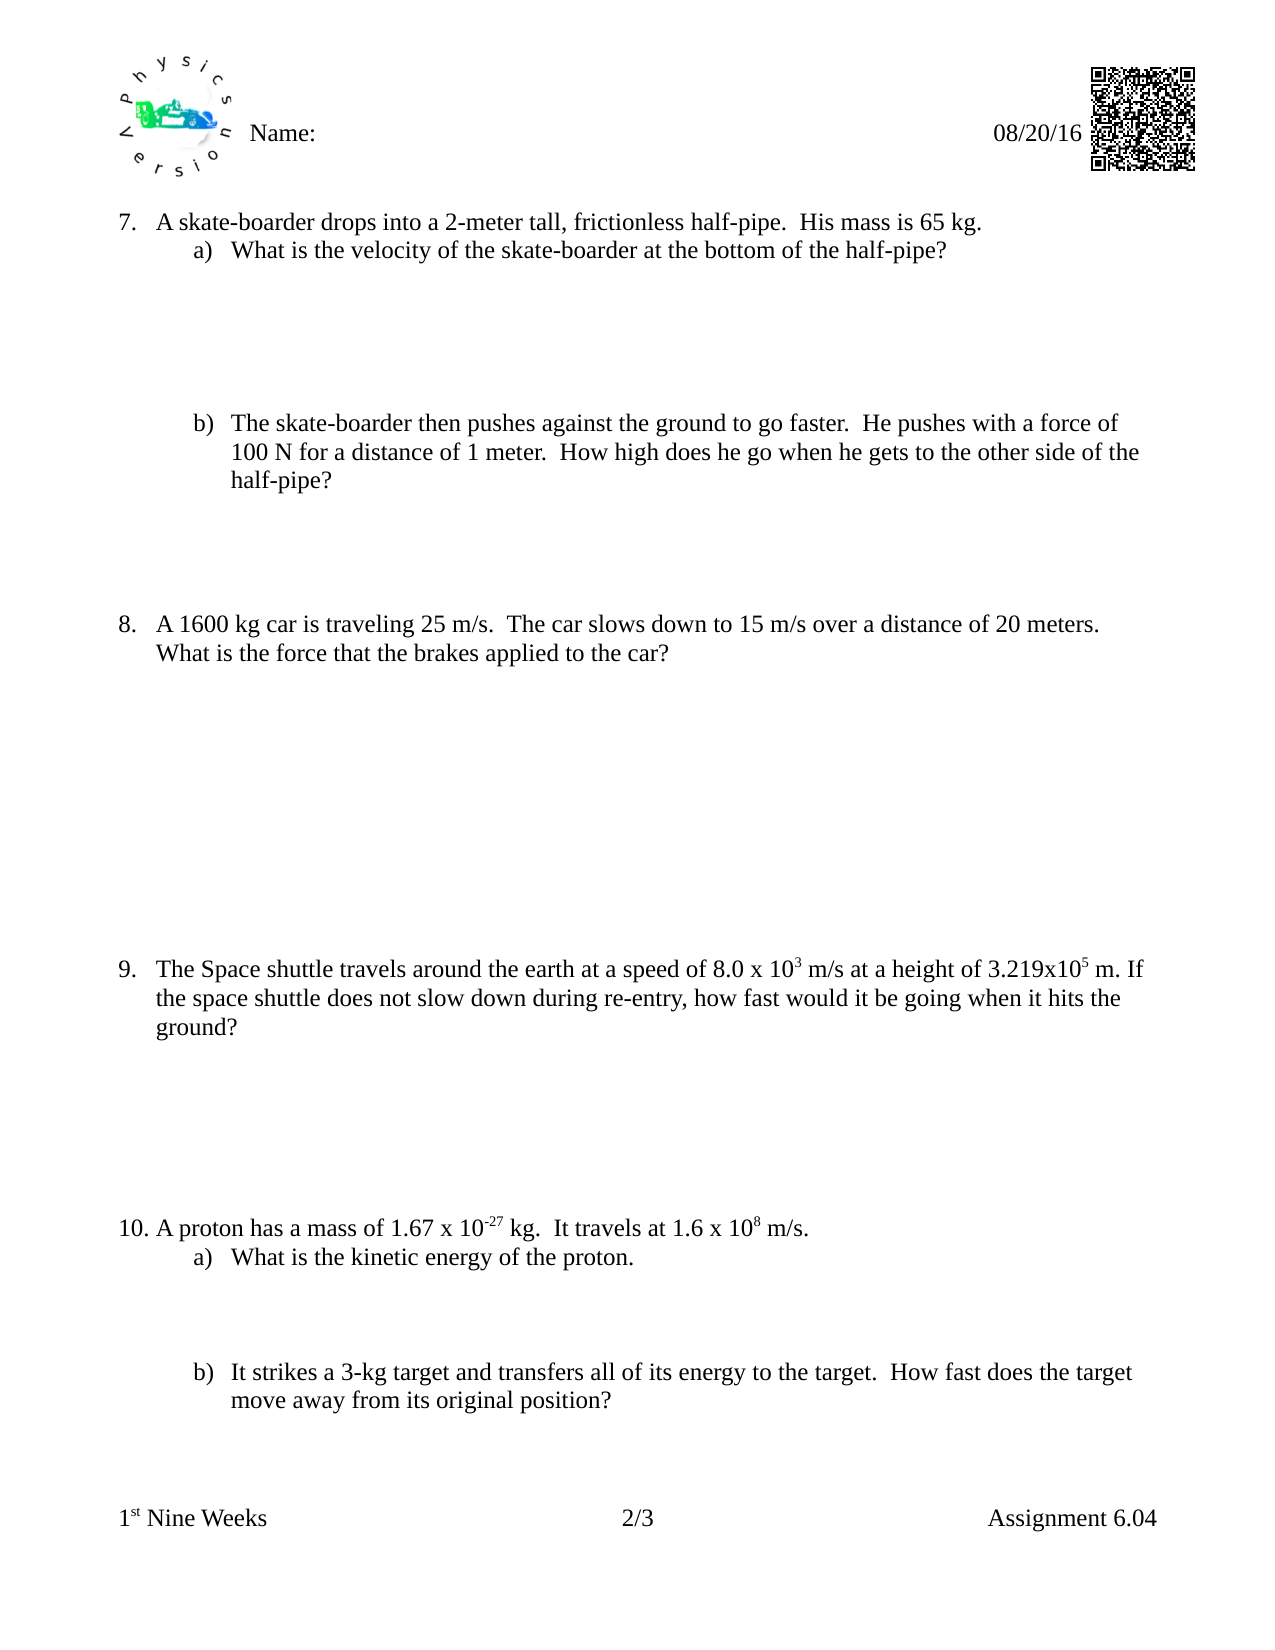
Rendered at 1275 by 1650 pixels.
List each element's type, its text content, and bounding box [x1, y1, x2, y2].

list What is the kinetic energy of the proton. [193, 1242, 1157, 1271]
list A skate-boarder drops into a 2-meter tall, frictionless half-pipe. His mass is 65 kg. [118, 207, 1157, 236]
picture [119, 56, 232, 177]
list A 1600 kg car is traveling 25 m/s. The car slows down to 15 m/s over a distance of 20 meters. What is the force that the brakes applied to the car? [118, 609, 1157, 667]
list The skate-boarder then pushes against the ground to go faster. He pushes with a force of 100 N for a distance of 1 meter. How high does he go when he gets to the other side of the half-pipe? [193, 408, 1157, 494]
list The Space shuttle travels around the earth at a speed of 8.0 x 103 m/s at a height of 3.219x105 m. If the space shuttle does not slow down during re-entry, how fast would it be going when it hits the ground? [118, 954, 1157, 1069]
list What is the velocity of the skate-boarder at the bottom of the half-pipe? [193, 236, 1157, 264]
list It strikes a 3-kg target and transfers all of its energy to the target. How fast does the target move away from its original position? [193, 1357, 1157, 1414]
list A proton has a mass of 1.67 x 10-27 kg. It travels at 1.6 x 108 m/s. [118, 1213, 1157, 1242]
picture [1082, 58, 1203, 179]
